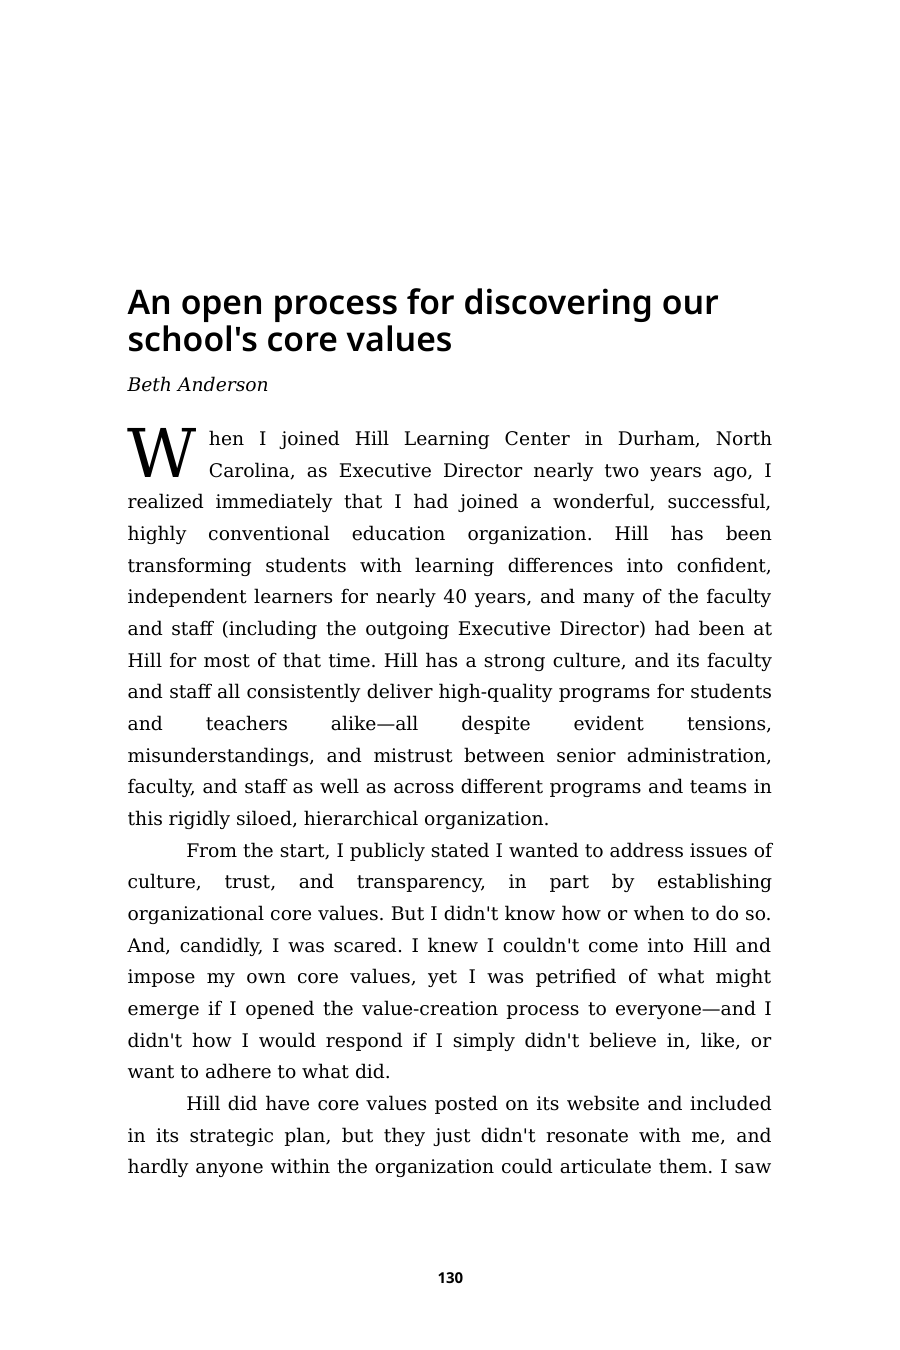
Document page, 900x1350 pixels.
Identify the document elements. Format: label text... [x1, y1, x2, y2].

text When I joined Hill Learning Center in Durham, North Carolina, as Executive Director nearly two years ago, I realized immediately that I had joined a wonderful, successful, highly conventional education organization. Hill has been transforming students with learning differences into confident, independent learners for nearly 40 years, and many of the faculty and staff (including the outgoing Executive Director) had been at Hill for most of that time. Hill has a strong culture, and its faculty and staff all consistently deliver high-quality programs for students and teachers alike—all despite evident tensions, misunderstandings, and mistrust between senior administration, faculty, and staff as well as across different programs and teams in this rigidly siloed, hierarchical organization. [127, 428, 772, 830]
text Beth Anderson [127, 374, 772, 396]
text Hill did have core values posted on its website and included in its strategic plan, but they just didn't resonate with me, and hardly anyone within the organization could articulate them. I saw [127, 1093, 772, 1178]
text From the start, I publicly stated I wanted to address issues of culture, trust, and transparency, in part by establishing organizational core values. But I didn't know how or when to do so. And, candidly, I was scared. I knew I couldn't come into Hill and impose my own core values, yet I was petrified of what might emerge if I opened the value-creation process to everyone—and I didn't how I would respond if I simply didn't believe in, like, or want to adhere to what did. [127, 840, 772, 1083]
subtitle An open process for discovering our school's core values [127, 283, 772, 361]
